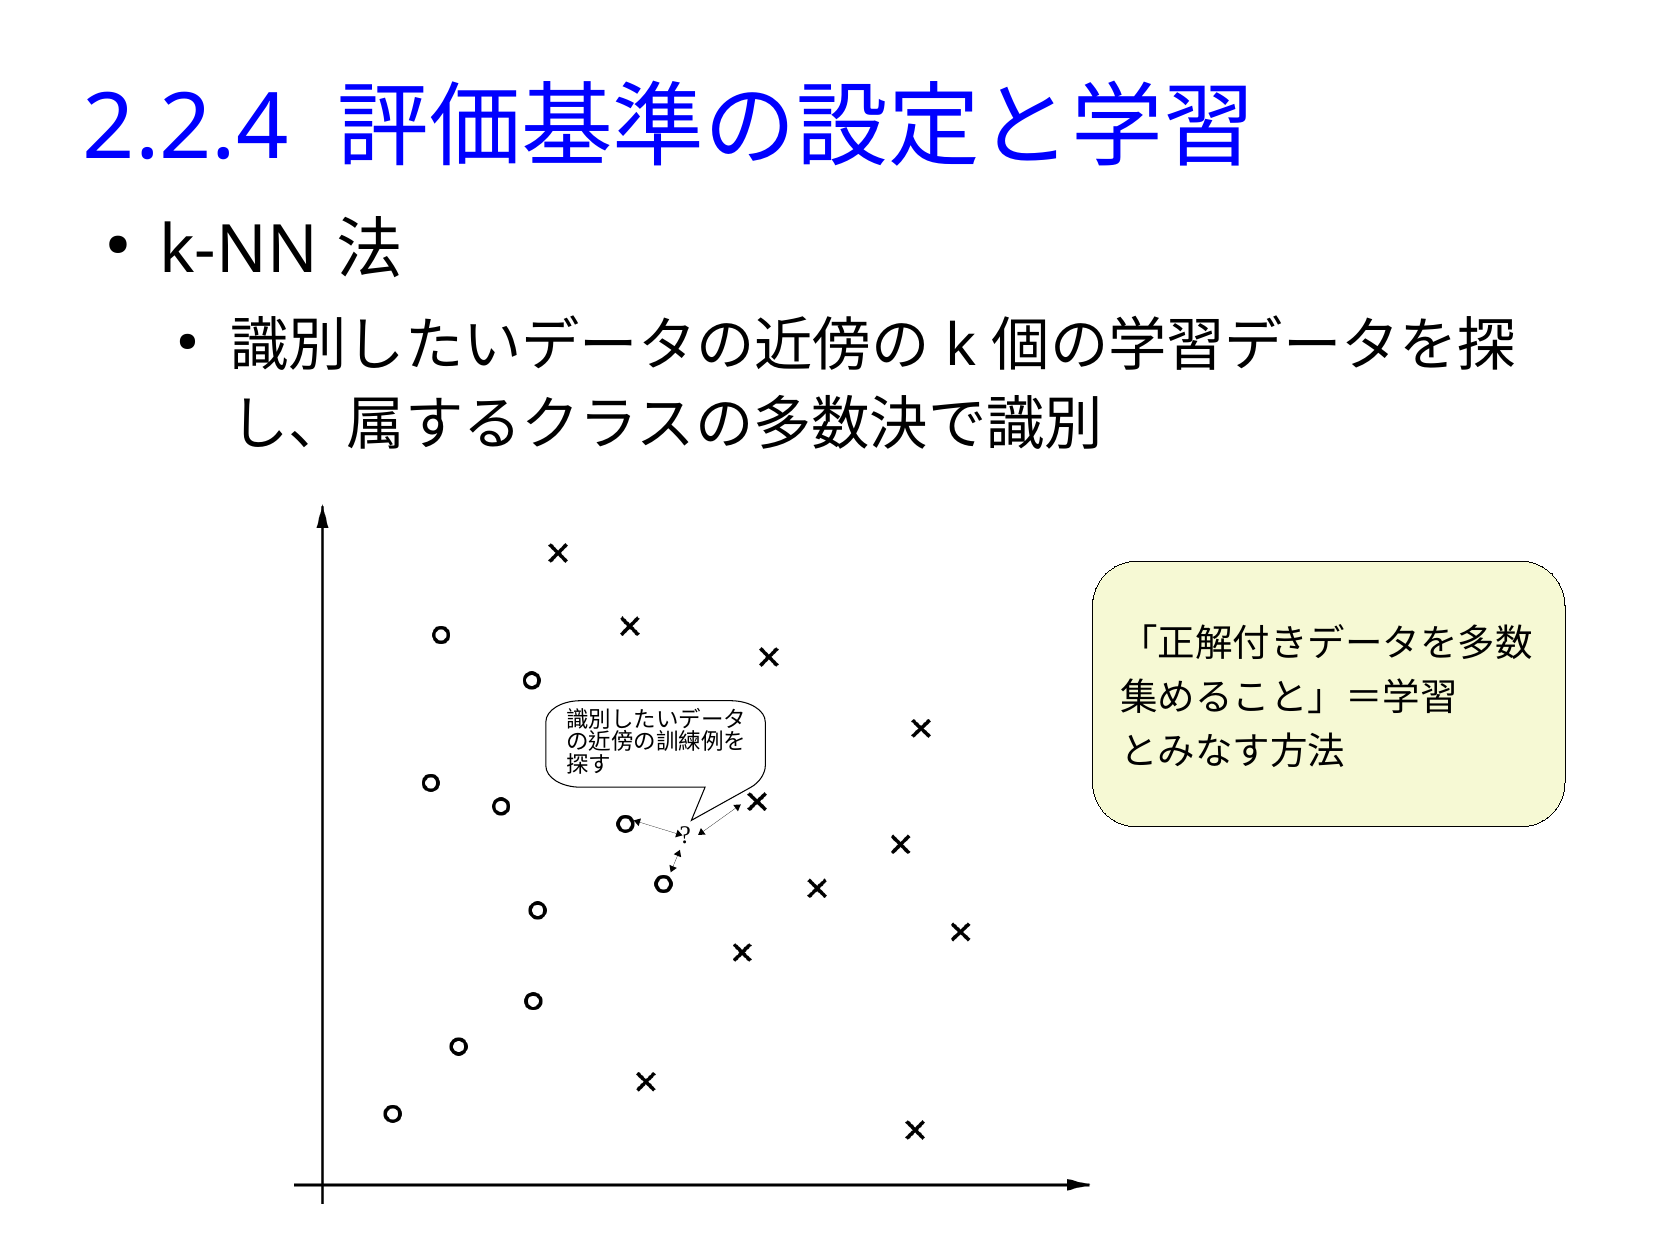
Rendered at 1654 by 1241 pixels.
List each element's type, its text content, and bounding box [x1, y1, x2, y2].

title 2.2.4 評価基準の設定と学習 [82, 49, 1571, 198]
picture [294, 501, 1093, 1204]
text_box 「正解付きデータを多数 集めること」＝学習 とみなす方法 [1092, 561, 1566, 827]
list k-NN法 識別したいデータの近傍のk個の学習データを探し、属するクラスの多数決で識別 [88, 200, 1577, 1152]
